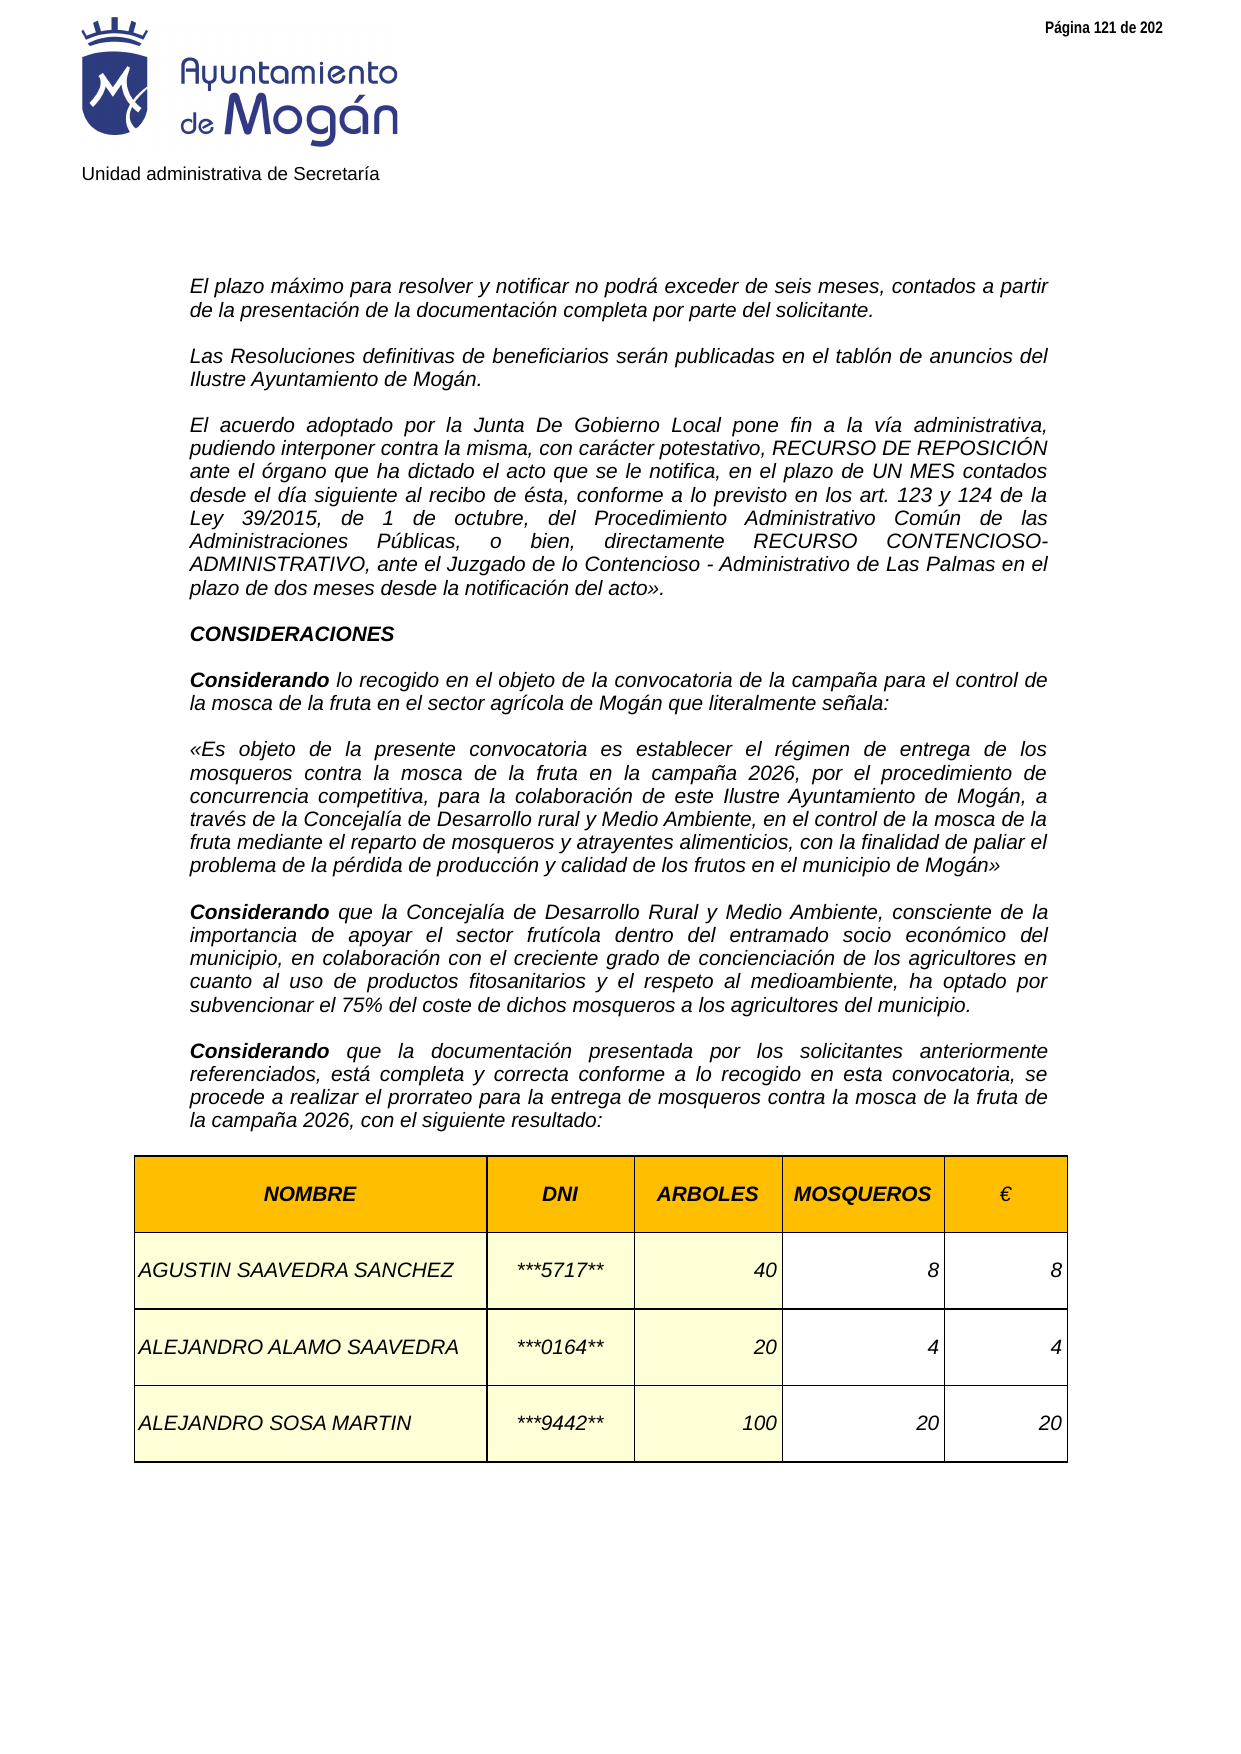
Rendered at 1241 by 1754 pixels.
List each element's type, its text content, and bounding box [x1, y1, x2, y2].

table_cell ***0164** [488, 1310, 634, 1384]
table_cell 4 [945, 1310, 1067, 1384]
table_cell 20 [783, 1386, 944, 1461]
table_cell 8 [783, 1233, 944, 1308]
table_cell 8 [945, 1233, 1067, 1308]
table_header NOMBRE [135, 1157, 486, 1232]
table_header MOSQUEROS [783, 1157, 944, 1232]
table_cell 20 [635, 1310, 782, 1384]
text El acuerdo adoptado por la Junta De Gobierno Local pone fin a la vía administrativa, pudiendo interponer contra la misma, con carácter potestativo, RECURSO DE REPOSICIÓN ante el órgano que ha dictado el acto que se le notifica, en el plazo de UN MES contados desde el día siguiente al recibo de ésta, conforme a lo previsto en los art. 123 y 124 de la Ley 39/2015, de 1 de octubre, del Procedimiento Administrativo Común de las Administraciones Públicas, o bien, directamente RECURSO CONTENCIOSO-ADMINISTRATIVO, ante el Juzgado de lo Contencioso - Administrativo de Las Palmas en el plazo de dos meses desde la notificación del acto». [189, 414, 1051, 599]
table_cell 20 [945, 1386, 1067, 1461]
table_cell ALEJANDRO ALAMO SAAVEDRA [135, 1310, 486, 1384]
table_header € [945, 1157, 1067, 1232]
table_header DNI [488, 1157, 634, 1232]
table_cell 100 [635, 1386, 782, 1461]
table_cell ALEJANDRO SOSA MARTIN [135, 1386, 486, 1461]
picture [81, 17, 398, 153]
table_cell AGUSTIN SAAVEDRA SANCHEZ [135, 1233, 486, 1308]
table_cell ***9442** [488, 1386, 634, 1461]
table_cell ***5717** [488, 1233, 634, 1308]
table_header ARBOLES [635, 1157, 782, 1232]
text Las Resoluciones definitivas de beneficiarios serán publicadas en el tablón de anuncios del Ilustre Ayuntamiento de Mogán. [189, 344, 1051, 391]
table_cell 4 [783, 1310, 944, 1384]
text CONSIDERACIONES [189, 622, 1051, 646]
text Considerando lo recogido en el objeto de la convocatoria de la campaña para el control de la mosca de la fruta en el sector agrícola de Mogán que literalmente señala: [189, 668, 1051, 715]
table_cell 40 [635, 1233, 782, 1308]
text «Es objeto de la presente convocatoria es establecer el régimen de entrega de los mosqueros contra la mosca de la fruta en la campaña 2026, por el procedimiento de concurrencia competitiva, para la colaboración de este Ilustre Ayuntamiento de Mogán, a través de la Concejalía de Desarrollo rural y Medio Ambiente, en el control de la mosca de la fruta mediante el reparto de mosqueros y atrayentes alimenticios, con la finalidad de paliar el problema de la pérdida de producción y calidad de los frutos en el municipio de Mogán» [189, 738, 1051, 877]
text El plazo máximo para resolver y notificar no podrá exceder de seis meses, contados a partir de la presentación de la documentación completa por parte del solicitante. [189, 275, 1051, 321]
text Considerando que la Concejalía de Desarrollo Rural y Medio Ambiente, consciente de la importancia de apoyar el sector frutícola dentro del entramado socio económico del municipio, en colaboración con el creciente grado de concienciación de los agricultores en cuanto al uso de productos fitosanitarios y el respeto al medioambiente, ha optado por subvencionar el 75% del coste de dichos mosqueros a los agricultores del municipio. [189, 900, 1051, 1016]
text Considerando que la documentación presentada por los solicitantes anteriormente referenciados, está completa y correcta conforme a lo recogido en esta convocatoria, se procede a realizar el prorrateo para la entrega de mosqueros contra la mosca de la fruta de la campaña 2026, con el siguiente resultado: [189, 1039, 1051, 1132]
